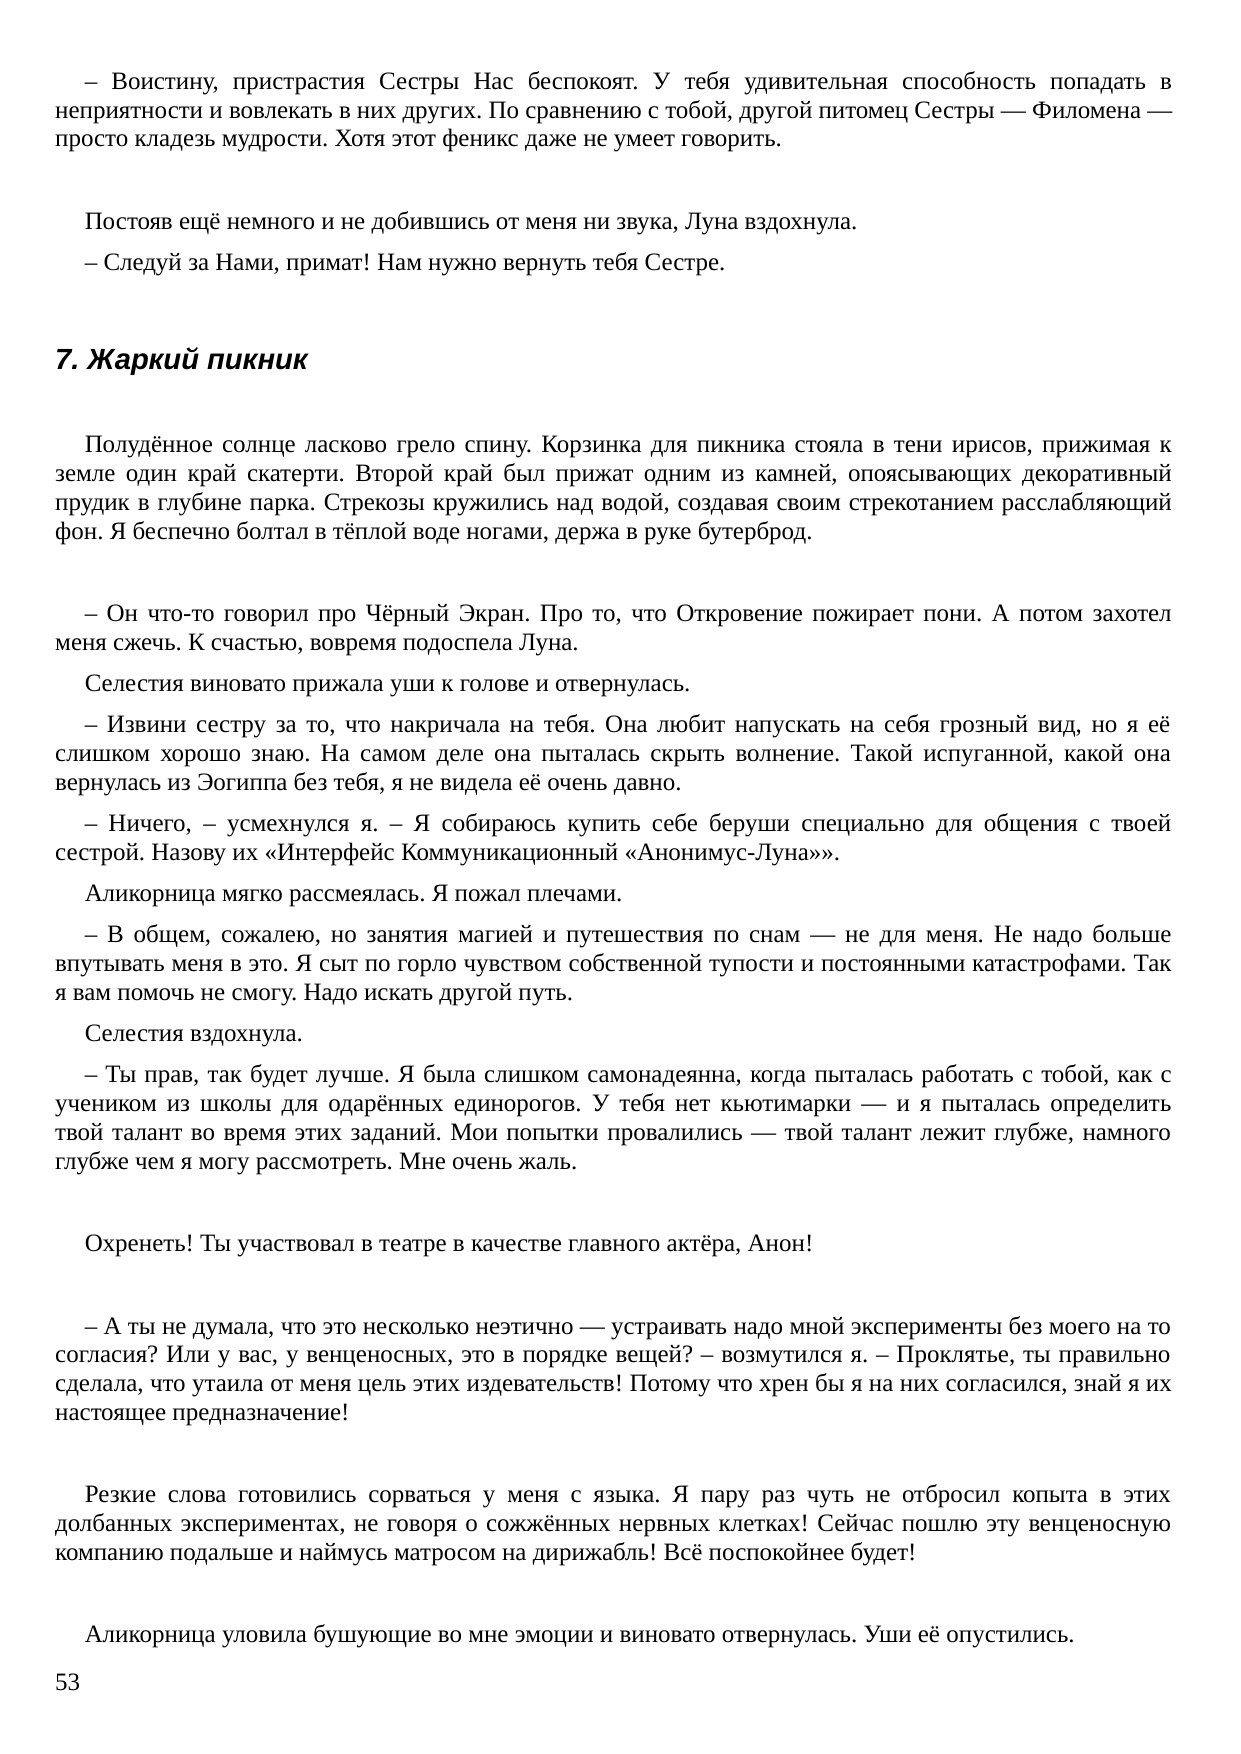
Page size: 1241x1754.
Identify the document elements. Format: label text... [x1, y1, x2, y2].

text – Ничего, – усмехнулся я. – Я собираюсь купить себе беруши специально для общения с твоей сестрой. Назову их «Интерфейс Коммуникационный «Анонимус-Луна»». [55, 808, 1173, 866]
text – В общем, сожалею, но занятия магией и путешествия по снам — не для меня. Не надо больше впутывать меня в это. Я сыт по горло чувством собственной тупости и постоянными катастрофами. Так я вам помочь не смогу. Надо искать другой путь. [55, 919, 1173, 1006]
text Селестия виновато прижала уши к голове и отвернулась. [55, 668, 1173, 697]
subtitle 7. Жаркий пикник [55, 342, 1173, 376]
text – Воистину, пристрастия Сестры Нас беспокоят. У тебя удивительная способность попадать в неприятности и вовлекать в них других. По сравнению с тобой, другой питомец Сестры — Филомена — просто кладезь мудрости. Хотя этот феникс даже не умеет говорить. [55, 66, 1173, 152]
text – Ты прав, так будет лучше. Я была слишком самонадеянна, когда пыталась работать с тобой, как с учеником из школы для одарённых единорогов. У тебя нет кьютимарки — и я пыталась определить твой талант во время этих заданий. Мои попытки провалились — твой талант лежит глубже, намного глубже чем я могу рассмотреть. Мне очень жаль. [55, 1059, 1173, 1174]
text Постояв ещё немного и не добившись от меня ни звука, Луна вздохнула. [55, 206, 1173, 235]
text – А ты не думала, что это несколько неэтично — устраивать надо мной эксперименты без моего на то согласия? Или у вас, у венценосных, это в порядке вещей? – возмутился я. – Проклятье, ты правильно сделала, что утаила от меня цель этих издевательств! Потому что хрен бы я на них согласился, знай я их настоящее предназначение! [55, 1311, 1173, 1426]
text Охренеть! Ты участвовал в театре в качестве главного актёра, Анон! [55, 1228, 1173, 1257]
text Аликорница уловила бушующие во мне эмоции и виновато отвернулась. Уши её опустились. [55, 1619, 1173, 1648]
text Полудённое солнце ласково грело спину. Корзинка для пикника стояла в тени ирисов, прижимая к земле один край скатерти. Второй край был прижат одним из камней, опоясывающих декоративный прудик в глубине парка. Стрекозы кружились над водой, создавая своим стрекотанием расслабляющий фон. Я беспечно болтал в тёплой воде ногами, держа в руке бутерброд. [55, 429, 1173, 544]
text – Извини сестру за то, что накричала на тебя. Она любит напускать на себя грозный вид, но я её слишком хорошо знаю. На самом деле она пыталась скрыть волнение. Такой испуганной, какой она вернулась из Эогиппа без тебя, я не видела её очень давно. [55, 709, 1173, 796]
text – Следуй за Нами, примат! Нам нужно вернуть тебя Сестре. [55, 247, 1173, 276]
text Аликорница мягко рассмеялась. Я пожал плечами. [55, 878, 1173, 907]
text Резкие слова готовились сорваться у меня с языка. Я пару раз чуть не отбросил копыта в этих долбанных экспериментах, не говоря о сожжённых нервных клетках! Сейчас пошлю эту венценосную компанию подальше и наймусь матросом на дирижабль! Всё поспокойнее будет! [55, 1479, 1173, 1566]
text Селестия вздохнула. [55, 1018, 1173, 1047]
text – Он что-то говорил про Чёрный Экран. Про то, что Откровение пожирает пони. А потом захотел меня сжечь. К счастью, вовремя подоспела Луна. [55, 598, 1173, 656]
